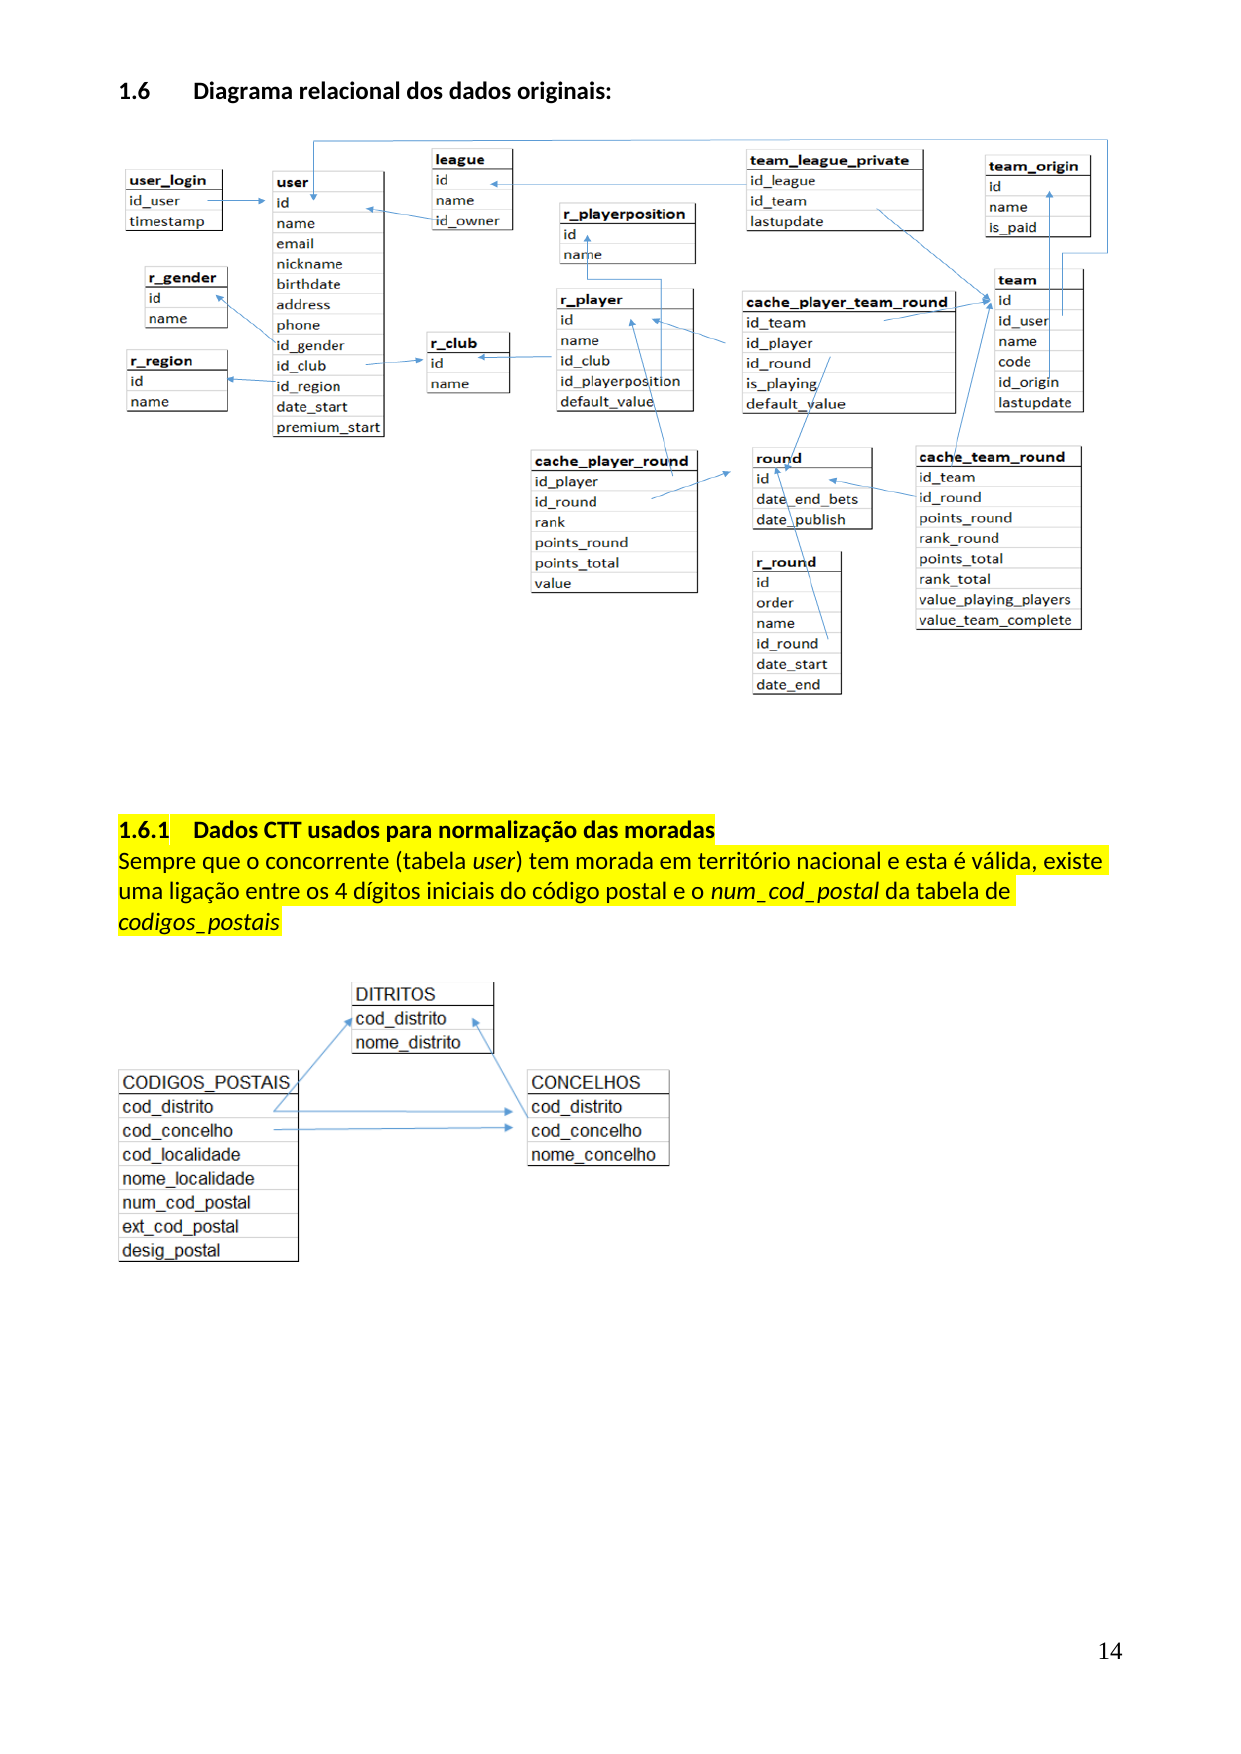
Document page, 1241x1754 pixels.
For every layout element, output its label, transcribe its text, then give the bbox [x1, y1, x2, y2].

text 1.6.1 Dados CTT usados para normalização das moradas Sempre que o concorrente (tabela user) tem morada em território nacional e esta é válida, existe uma ligação entre os 4 dígitos iniciais do código postal e o num_cod_postal da tabela de codigos_postais [118, 814, 1122, 936]
text 1.6 Diagrama relacional dos dados originais: [118, 75, 1122, 106]
